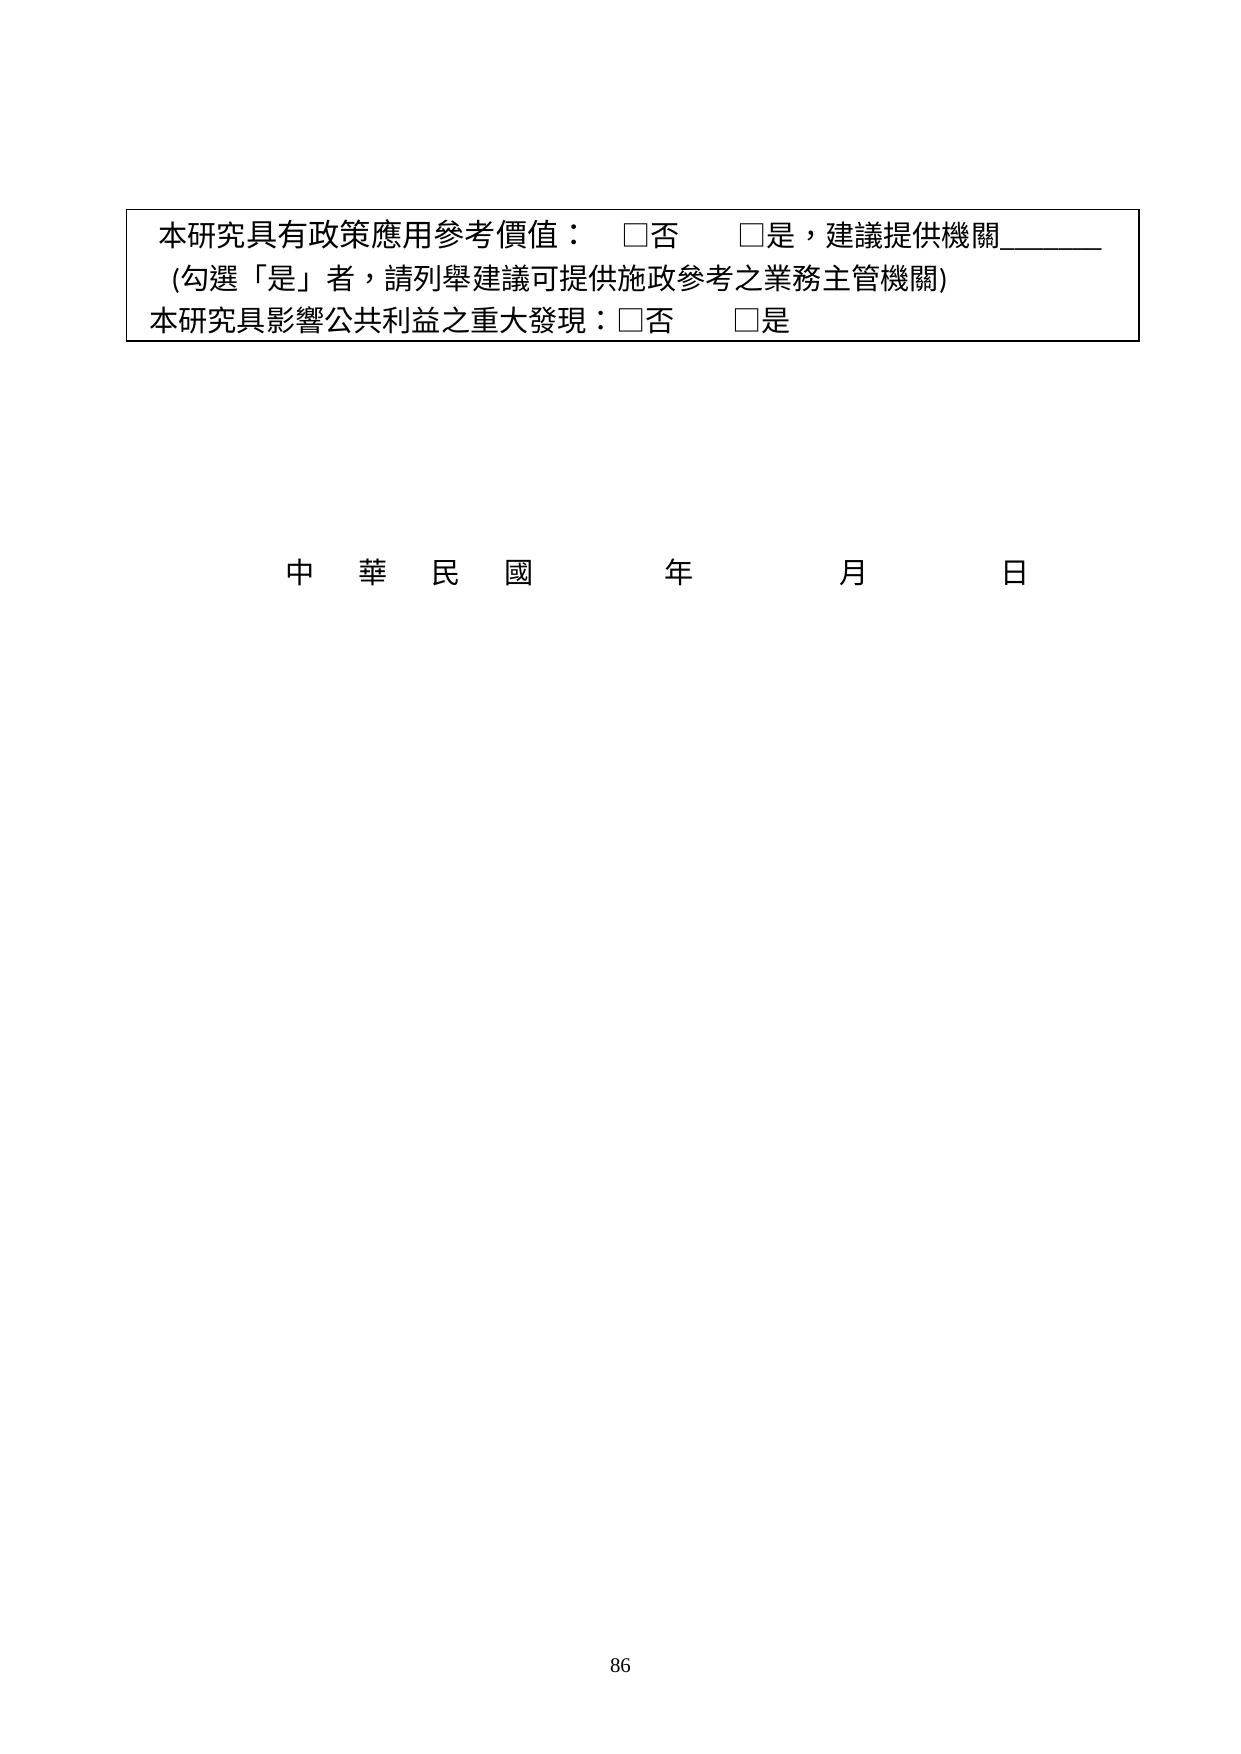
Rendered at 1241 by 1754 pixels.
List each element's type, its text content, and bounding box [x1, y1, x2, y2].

text 中 華 民 國 年 月 日 [71, 529, 1169, 592]
table_header 本研究具有政策應用參考價值： □否 □是，建議提供機關_______ (勾選「是」者，請列舉建議可提供施政參考之業務主管機關) 本研究具影響公共利益之重大發現：□否 □是 [127, 210, 1138, 340]
